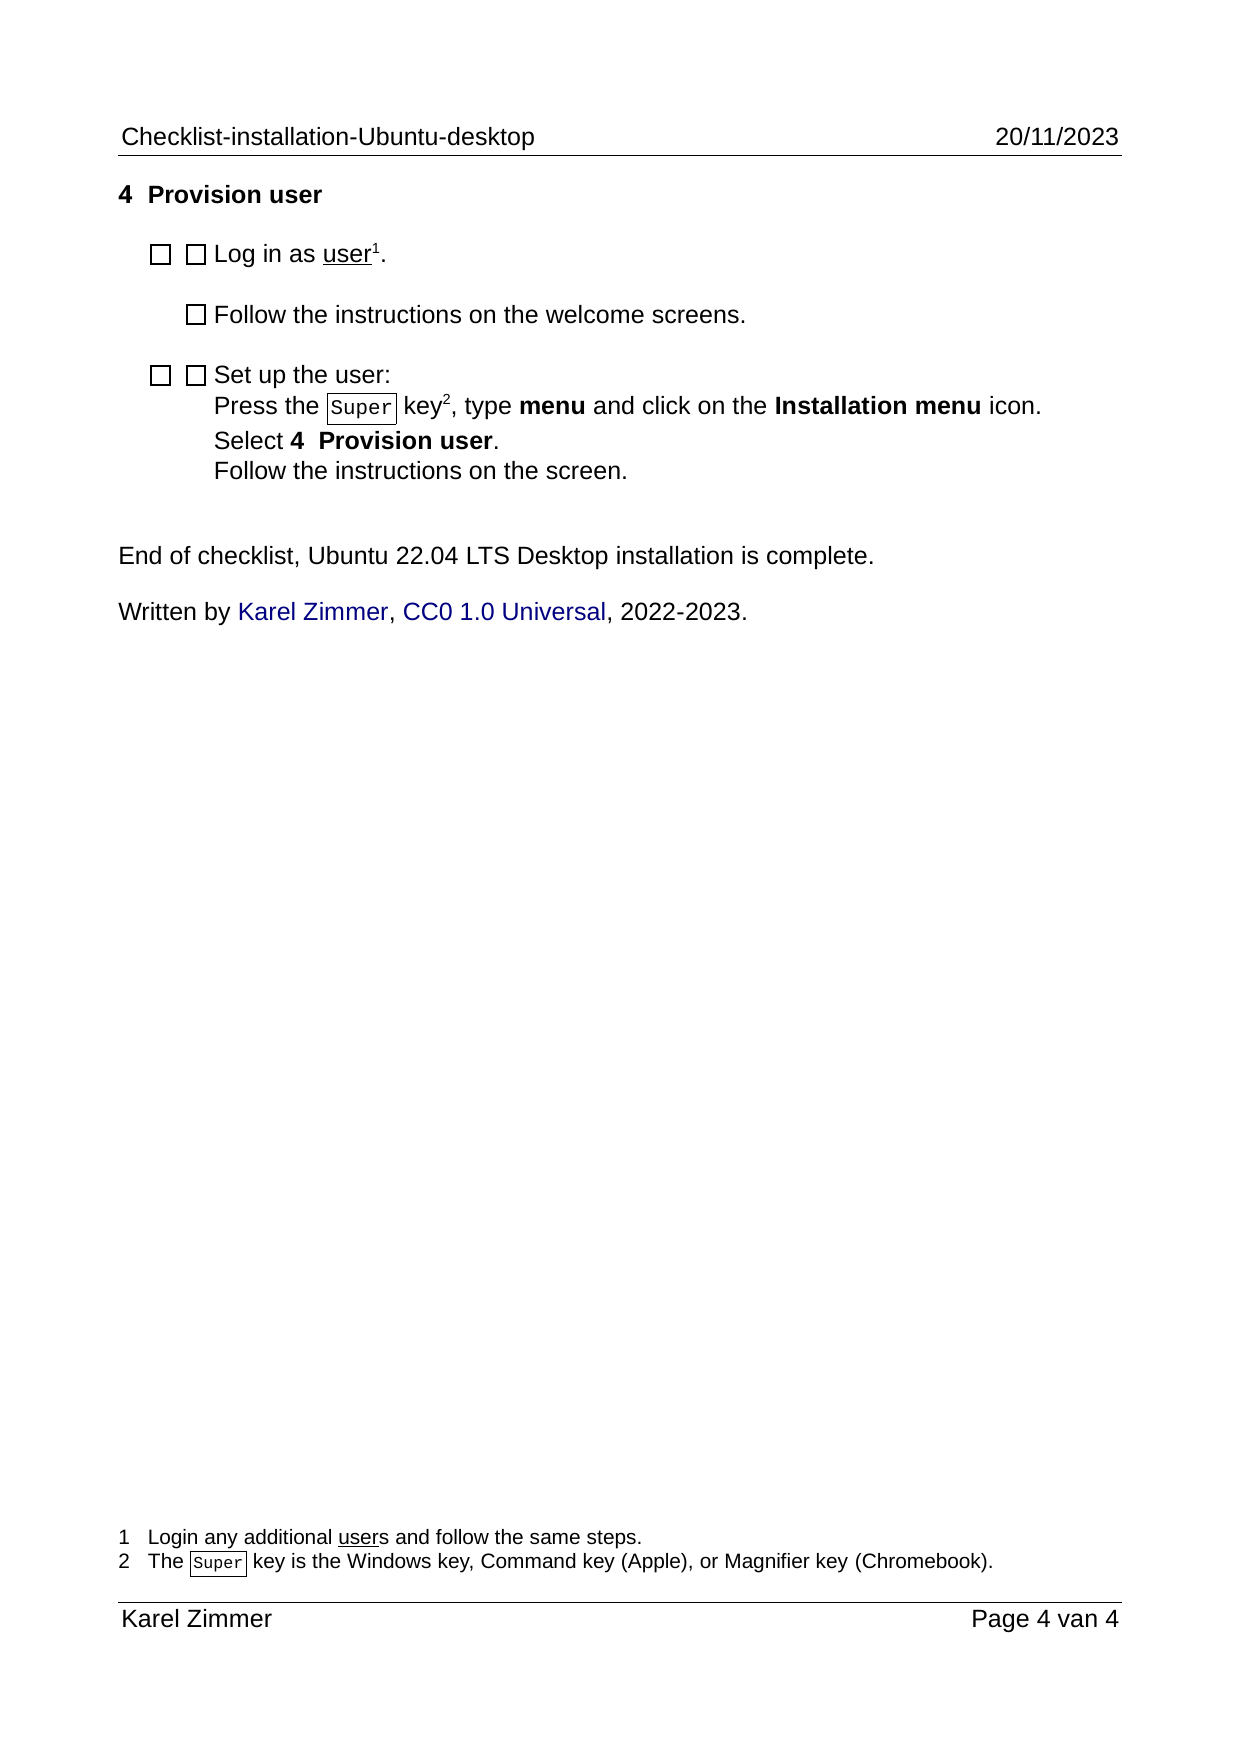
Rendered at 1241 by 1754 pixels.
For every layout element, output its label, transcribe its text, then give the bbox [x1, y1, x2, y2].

table_cell [213, 330, 1122, 360]
text Written by Karel Zimmer, CC0 1.0 Universal, 2022-2023. [118, 598, 1122, 626]
table_cell [177, 300, 213, 330]
table_cell Follow the instructions on the welcome screens. [213, 300, 1122, 330]
table_cell [142, 425, 177, 456]
table_cell [118, 425, 142, 456]
table_cell [177, 330, 213, 360]
table_cell [142, 300, 177, 330]
table_cell [177, 360, 213, 391]
table_header [118, 239, 142, 269]
table_cell [142, 391, 177, 425]
table_cell [118, 269, 142, 300]
table_cell [118, 391, 142, 425]
table_cell [177, 269, 213, 300]
table_cell [142, 269, 177, 300]
table_cell [118, 456, 142, 486]
table_cell Set up the user: [213, 360, 1122, 391]
table_cell Press the Super key, type menu and click on the Installation menu icon. [213, 391, 1122, 425]
table_cell [177, 456, 213, 486]
table_cell Select 4 Provision user. [213, 425, 1122, 456]
list Provision user [118, 177, 1122, 211]
table_header Log in as USER. [213, 239, 1122, 269]
table_cell [177, 425, 213, 456]
table_cell [142, 456, 177, 486]
table_cell [118, 360, 142, 391]
table_cell [142, 360, 177, 391]
table_cell [142, 330, 177, 360]
table_cell [118, 300, 142, 330]
table_cell Follow the instructions on the screen. [213, 456, 1122, 486]
table_header [142, 239, 177, 269]
table_cell [213, 269, 1122, 300]
table_header [177, 239, 213, 269]
table_cell [177, 391, 213, 425]
text End of checklist, Ubuntu 22.04 LTS Desktop installation is complete. [118, 542, 1122, 570]
table_cell [118, 330, 142, 360]
